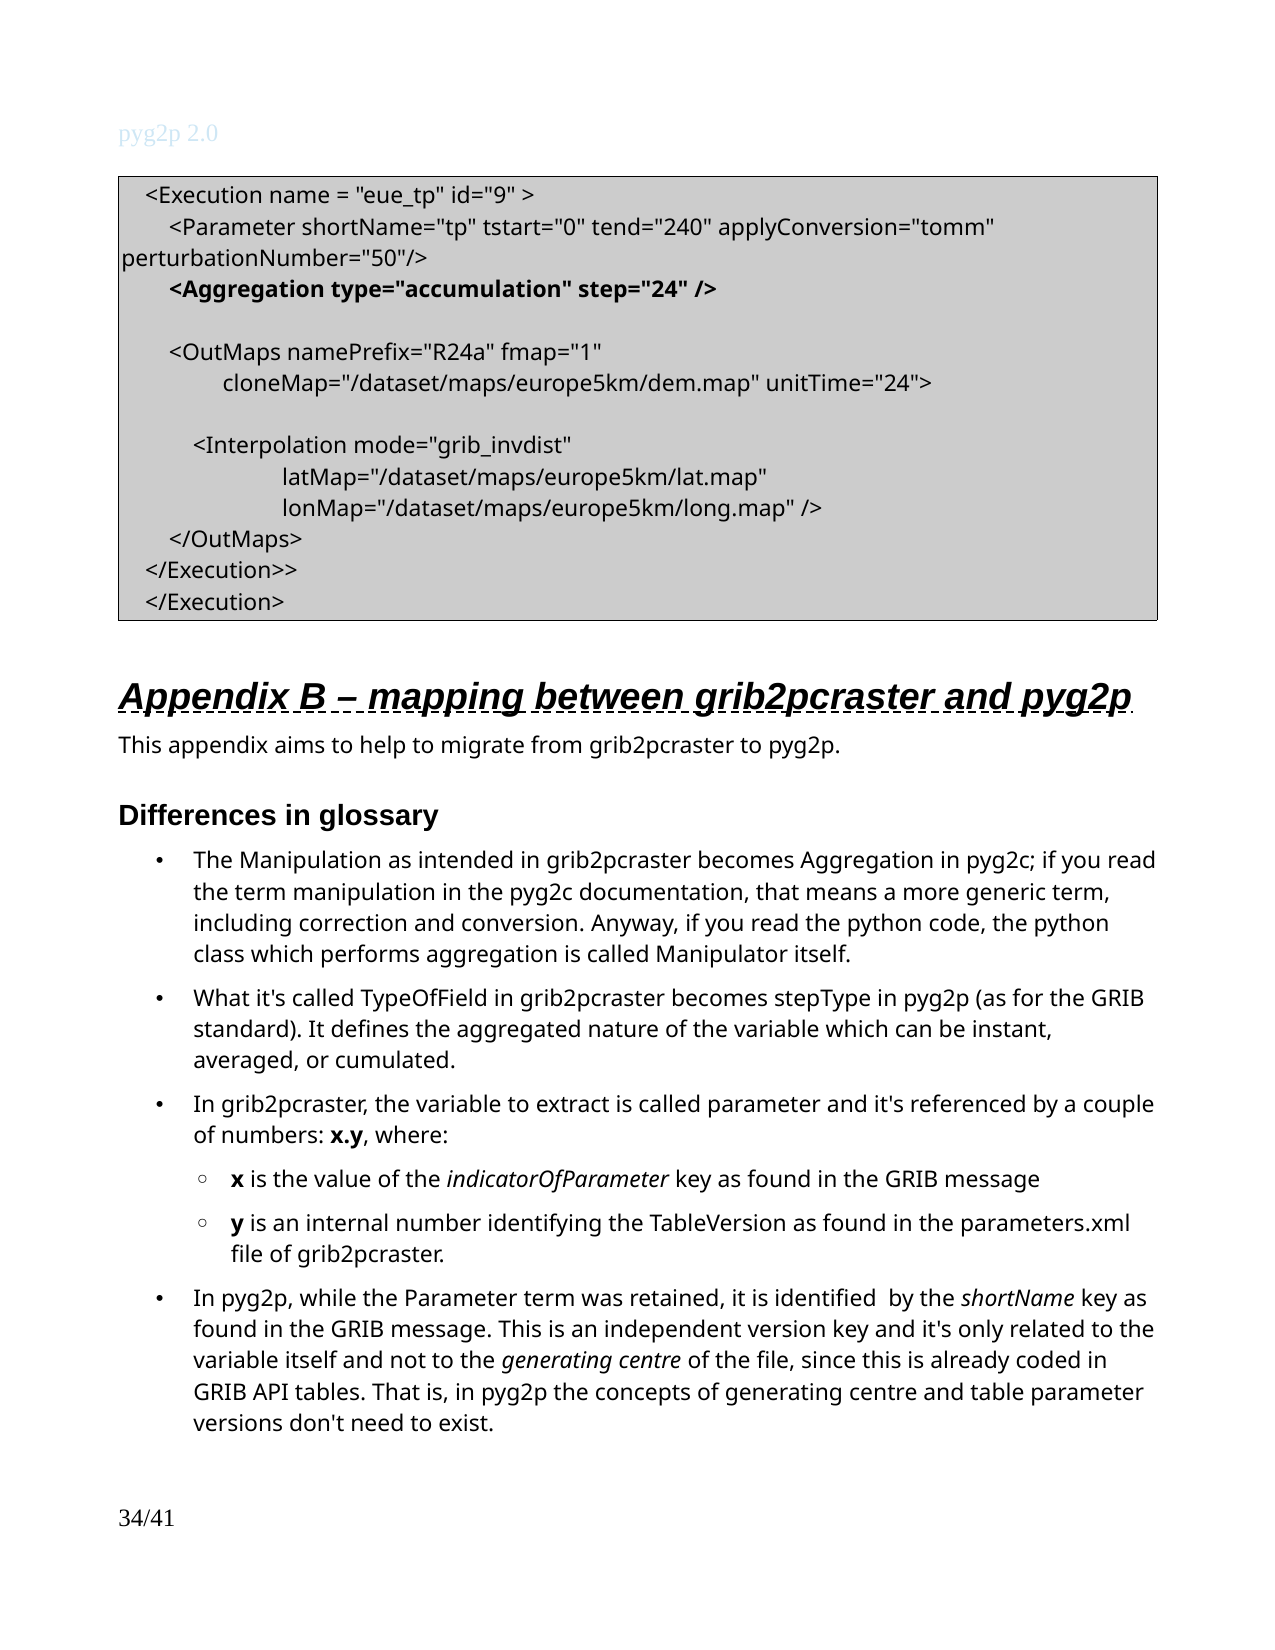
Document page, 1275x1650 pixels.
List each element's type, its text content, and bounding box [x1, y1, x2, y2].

text lonMap="/dataset/maps/europe5km/long.map" /> [119, 489, 1157, 520]
text This appendix aims to help to migrate from grib2pcraster to pyg2p. [118, 729, 1157, 761]
text </OutMaps> [119, 520, 1157, 551]
list The Manipulation as intended in grib2pcraster becomes Aggregation in pyg2c; if you read the term manipulation in the pyg2c documentation, that means a more generic term, including correction and conversion. Anyway, if you read the python code, the python class which performs aggregation is called Manipulator itself. [156, 844, 1157, 969]
subtitle Differences in glossary [118, 798, 1157, 832]
text </Execution> [119, 583, 1157, 620]
list In pyg2p, while the Parameter term was retained, it is identified by the shortName key as found in the GRIB message. This is an independent version key and it's only related to the variable itself and not to the generating centre of the file, since this is already coded in GRIB API tables. That is, in pyg2p the concepts of generating centre and table parameter versions don't need to exist. [156, 1282, 1157, 1438]
list In grib2pcraster, the variable to extract is called parameter and it's referenced by a couple of numbers: x.y, where: [156, 1088, 1157, 1151]
text </Execution>> [119, 551, 1157, 583]
text <Execution name = "eue_tp" id="9" > [119, 177, 1157, 208]
text <OutMaps namePrefix="R24a" fmap="1" [119, 333, 1157, 364]
subtitle Appendix B – mapping between grib2pcraster and pyg2p [118, 674, 1157, 717]
text <Parameter shortName="tp" tstart="0" tend="240" applyConversion="tomm" perturbationNumber="50"/> [119, 208, 1157, 270]
list y is an internal number identifying the TableVersion as found in the parameters.xml file of grib2pcraster. [193, 1207, 1157, 1269]
text latMap="/dataset/maps/europe5km/lat.map" [119, 458, 1157, 489]
text cloneMap="/dataset/maps/europe5km/dem.map" unitTime="24"> [119, 364, 1157, 395]
list What it's called TypeOfField in grib2pcraster becomes stepType in pyg2p (as for the GRIB standard). It defines the aggregated nature of the variable which can be instant, averaged, or cumulated. [156, 982, 1157, 1076]
text <Aggregation type="accumulation" step="24" /> [119, 270, 1157, 301]
list x is the value of the indicatorOfParameter key as found in the GRIB message [193, 1163, 1157, 1194]
text <Interpolation mode="grib_invdist" [119, 426, 1157, 458]
